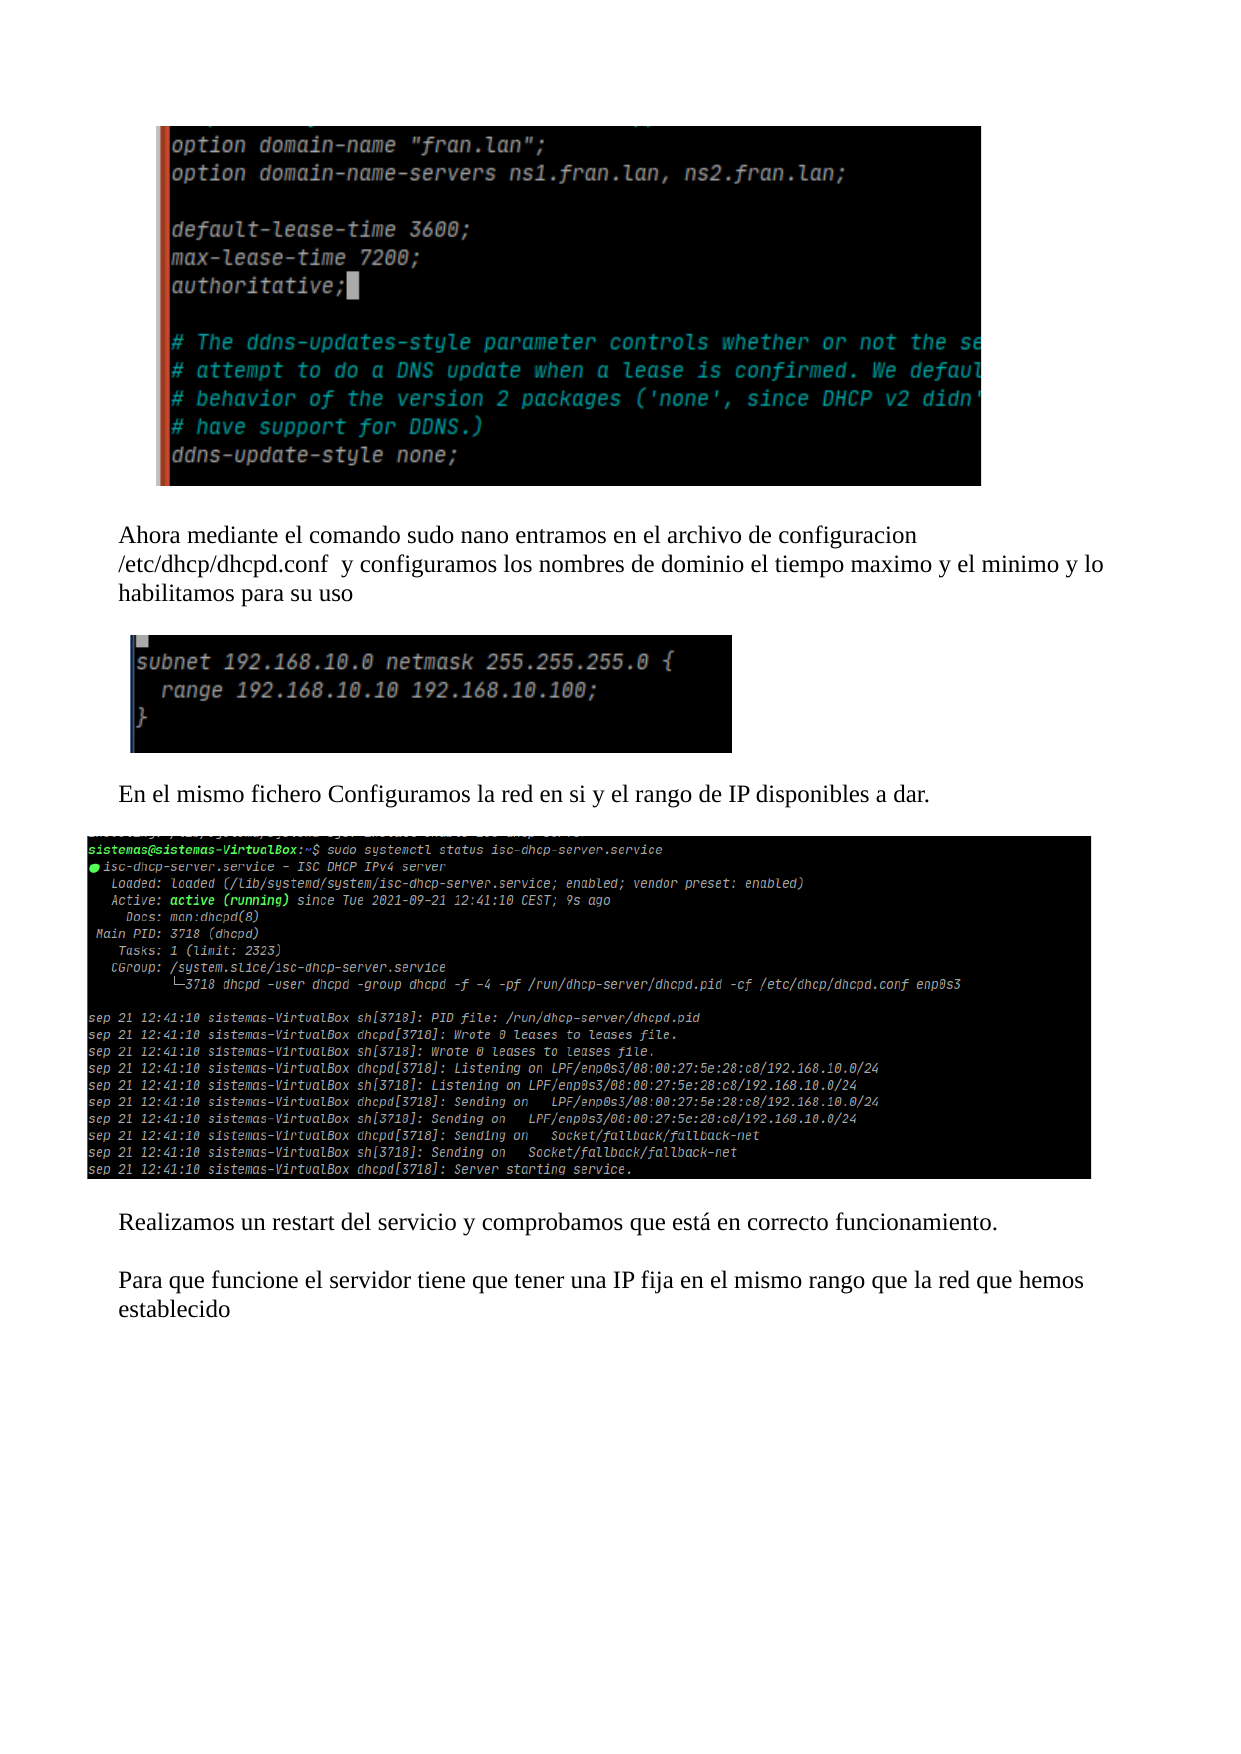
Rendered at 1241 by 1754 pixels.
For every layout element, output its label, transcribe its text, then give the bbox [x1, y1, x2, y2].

picture [156, 126, 982, 486]
text Realizamos un restart del servicio y comprobamos que está en correcto funcionamiento. [118, 1207, 1122, 1236]
picture [87, 836, 1092, 1179]
picture [130, 635, 732, 753]
text Para que funcione el servidor tiene que tener una IP fija en el mismo rango que la red que hemos establecido [118, 1265, 1122, 1322]
text Ahora mediante el comando sudo nano entramos en el archivo de configuracion /etc/dhcp/dhcpd.conf y configuramos los nombres de dominio el tiempo maximo y el minimo y lo habilitamos para su uso [118, 521, 1122, 607]
text En el mismo fichero Configuramos la red en si y el rango de IP disponibles a dar. [118, 779, 1122, 808]
